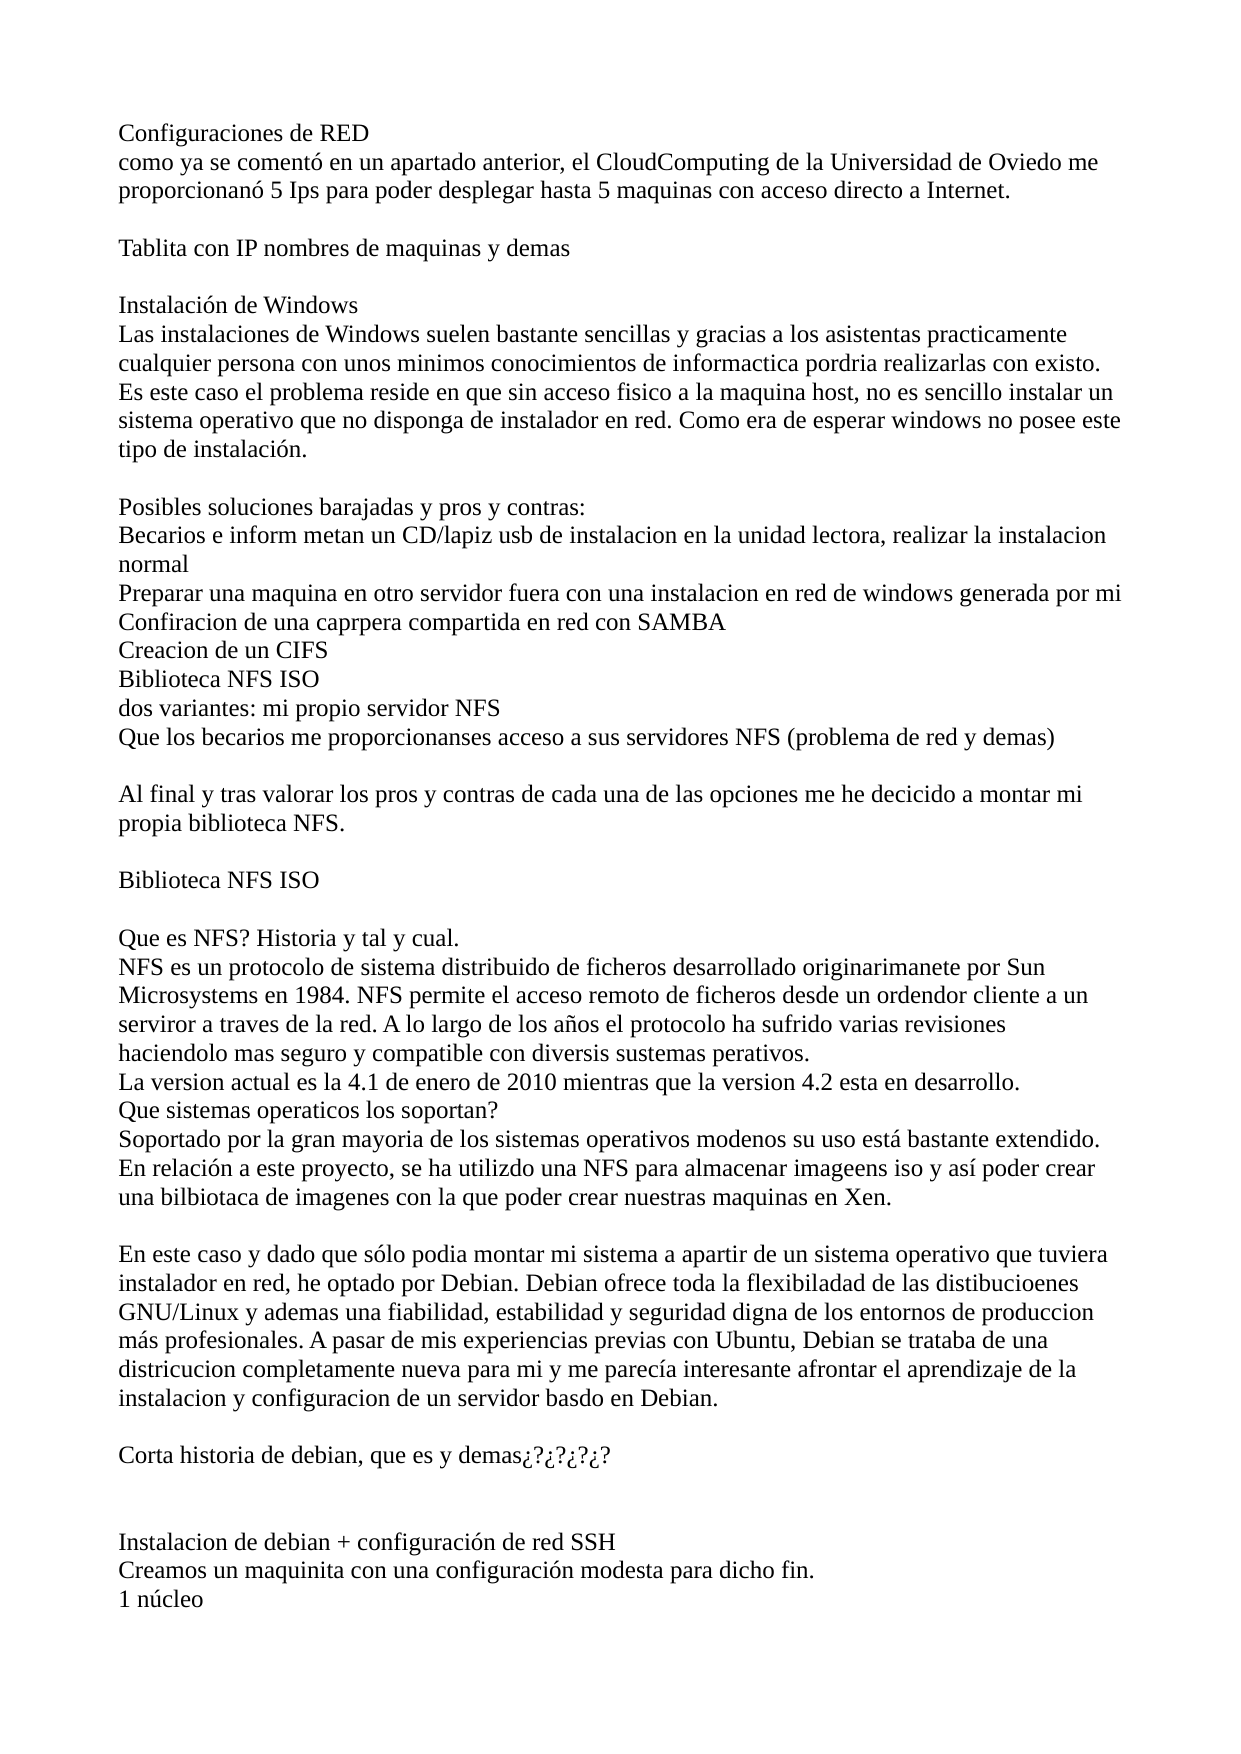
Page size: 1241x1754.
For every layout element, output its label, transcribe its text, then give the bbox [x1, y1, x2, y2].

text Que sistemas operaticos los soportan? [118, 1096, 1122, 1124]
text En relación a este proyecto, se ha utilizdo una NFS para almacenar imageens iso y así poder crear una bilbiotaca de imagenes con la que poder crear nuestras maquinas en Xen. [118, 1153, 1122, 1211]
text como ya se comentó en un apartado anterior, el CloudComputing de la Universidad de Oviedo me proporcionanó 5 Ips para poder desplegar hasta 5 maquinas con acceso directo a Internet. [118, 147, 1122, 204]
text Instalación de Windows [118, 291, 1122, 319]
text En este caso y dado que sólo podia montar mi sistema a apartir de un sistema operativo que tuviera instalador en red, he optado por Debian. Debian ofrece toda la flexibiladad de las distibucioenes GNU/Linux y ademas una fiabilidad, estabilidad y seguridad digna de los entornos de produccion más profesionales. A pasar de mis experiencias previas con Ubuntu, Debian se trataba de una districucion completamente nueva para mi y me parecía interesante afrontar el aprendizaje de la instalacion y configuracion de un servidor basdo en Debian. [118, 1239, 1122, 1412]
text La version actual es la 4.1 de enero de 2010 mientras que la version 4.2 esta en desarrollo. [118, 1067, 1122, 1096]
text Instalacion de debian + configuración de red SSH [118, 1527, 1122, 1556]
text Confiracion de una caprpera compartida en red con SAMBA [118, 607, 1122, 636]
text Al final y tras valorar los pros y contras de cada una de las opciones me he decicido a montar mi propia biblioteca NFS. [118, 779, 1122, 837]
text dos variantes: mi propio servidor NFS [118, 693, 1122, 722]
text Becarios e inform metan un CD/lapiz usb de instalacion en la unidad lectora, realizar la instalacion normal [118, 521, 1122, 578]
text Preparar una maquina en otro servidor fuera con una instalacion en red de windows generada por mi [118, 578, 1122, 607]
text NFS es un protocolo de sistema distribuido de ficheros desarrollado originarimanete por Sun Microsystems en 1984. NFS permite el acceso remoto de ficheros desde un ordendor cliente a un serviror a traves de la red. A lo largo de los años el protocolo ha sufrido varias revisiones haciendolo mas seguro y compatible con diversis sustemas perativos. [118, 952, 1122, 1067]
text Biblioteca NFS ISO [118, 664, 1122, 693]
text Que es NFS? Historia y tal y cual. [118, 923, 1122, 952]
text Soportado por la gran mayoria de los sistemas operativos modenos su uso está bastante extendido. [118, 1124, 1122, 1153]
text Tablita con IP nombres de maquinas y demas [118, 233, 1122, 262]
text Creacion de un CIFS [118, 636, 1122, 664]
text 1 núcleo [118, 1584, 1122, 1613]
text Biblioteca NFS ISO [118, 866, 1122, 894]
text Las instalaciones de Windows suelen bastante sencillas y gracias a los asistentas practicamente cualquier persona con unos minimos conocimientos de informactica pordria realizarlas con existo. Es este caso el problema reside en que sin acceso fisico a la maquina host, no es sencillo instalar un sistema operativo que no disponga de instalador en red. Como era de esperar windows no posee este tipo de instalación. [118, 319, 1122, 463]
text Creamos un maquinita con una configuración modesta para dicho fin. [118, 1556, 1122, 1584]
text Posibles soluciones barajadas y pros y contras: [118, 492, 1122, 521]
text Que los becarios me proporcionanses acceso a sus servidores NFS (problema de red y demas) [118, 722, 1122, 751]
text Corta historia de debian, que es y demas¿?¿?¿?¿? [118, 1441, 1122, 1469]
text Configuraciones de RED [118, 118, 1122, 147]
